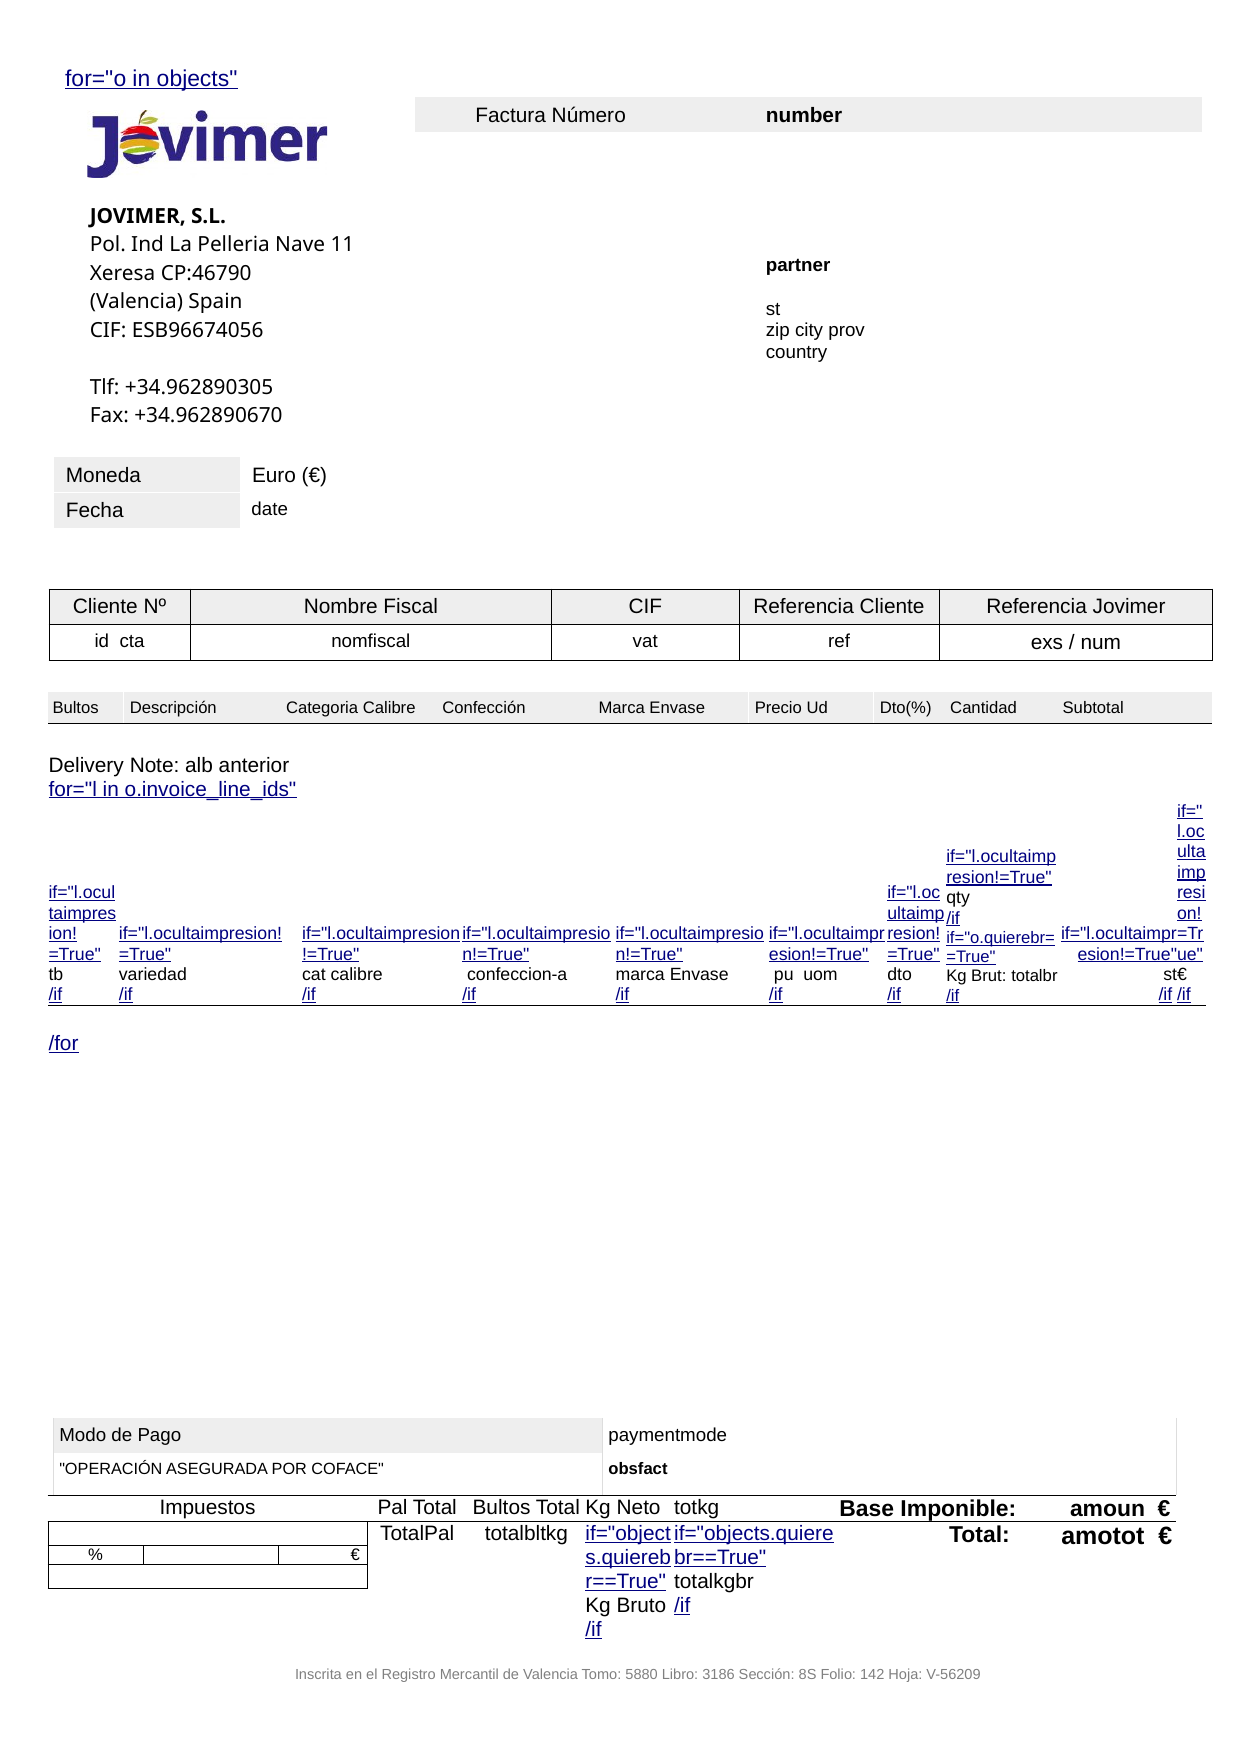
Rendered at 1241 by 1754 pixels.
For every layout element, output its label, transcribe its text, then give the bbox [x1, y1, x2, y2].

table_header if="l.ocultaimpresion!=True" marca Envase /if [615, 800, 769, 1004]
table_header [409, 91, 1208, 562]
table_cell vat [552, 625, 739, 659]
table_header if="l.ocultaimpresion!=True" cat calibre /if [302, 800, 462, 1004]
table_header Marca Envase [592, 692, 748, 723]
table_header Cliente Nº [50, 590, 190, 624]
table_cell Fecha [54, 493, 240, 528]
table_header JOVIMER, S.L. Pol. Ind La Pelleria Nave 11 Xeresa CP:46790 (Valencia) Spain CIF: ESB96674056 Tlf: +34.962890305 Fax: +34.962890670 [48, 91, 409, 562]
table_cell [415, 132, 1202, 227]
table_header [48, 724, 1212, 752]
table_header if="l.ocultaimpresion!=True" variedad /if [119, 800, 302, 1004]
table_header Euro (€) [240, 457, 403, 492]
table_header if="l.ocultaimpresion!=True" qty /if if="o.quierebr==True" Kg Brut: totalbr /if [946, 800, 1058, 1004]
table_cell date [240, 493, 403, 528]
table_header imp [1177, 860, 1206, 879]
table_header [48, 686, 1212, 723]
table_header Bultos [48, 692, 123, 723]
table_header CIF [552, 590, 739, 624]
table_header Subtotal [1056, 692, 1212, 723]
table_cell nomfiscal [191, 625, 551, 659]
table_cell [415, 227, 686, 262]
table_header Factura Número [415, 97, 686, 132]
table_cell /for [48, 1031, 1212, 1055]
table_cell ref [740, 625, 939, 659]
table_cell partner st zip city prov country [686, 227, 1202, 432]
table_header Moneda [54, 457, 240, 492]
picture [87, 110, 328, 178]
table_header number [686, 97, 1202, 132]
table_cell [415, 262, 686, 432]
table_header if="l.ocultaimpresion!=True" pu uom /if [769, 800, 887, 1004]
table_header Categoria Calibre [280, 692, 436, 723]
table_header if="l.oculta [1177, 800, 1206, 859]
table_header Cantidad [944, 692, 1056, 723]
table_header if="l.ocultaimpresion!=True" confeccion-a /if [462, 800, 615, 1004]
table_header Confección [436, 692, 592, 723]
table_header if="l.ocultaimpresion!=True" dto /if [887, 800, 946, 1004]
table_cell [48, 800, 1212, 1031]
table_cell Delivery Note: alb anterior [48, 753, 1212, 776]
table_header Referencia Jovimer [940, 590, 1212, 624]
table_header on!=True" € /if [1177, 901, 1206, 1004]
table_header Descripción [124, 692, 280, 723]
table_header Nombre Fiscal [191, 590, 551, 624]
table_header Precio Ud [749, 692, 873, 723]
table_cell id cta [50, 625, 190, 659]
table_header if="l.ocultaimpresion!=True" st /if [1059, 800, 1177, 1004]
table_cell for="l in o.invoice_line_ids" [48, 776, 1212, 800]
table_header if="l.ocultaimpresion!=True" tb /if [48, 800, 119, 1004]
table_header resi [1177, 881, 1206, 900]
table_header Referencia Cliente [740, 590, 939, 624]
table_cell exs / num [940, 625, 1212, 659]
text for="o in objects" [65, 65, 1175, 91]
table_header Dto(%) [874, 692, 944, 723]
